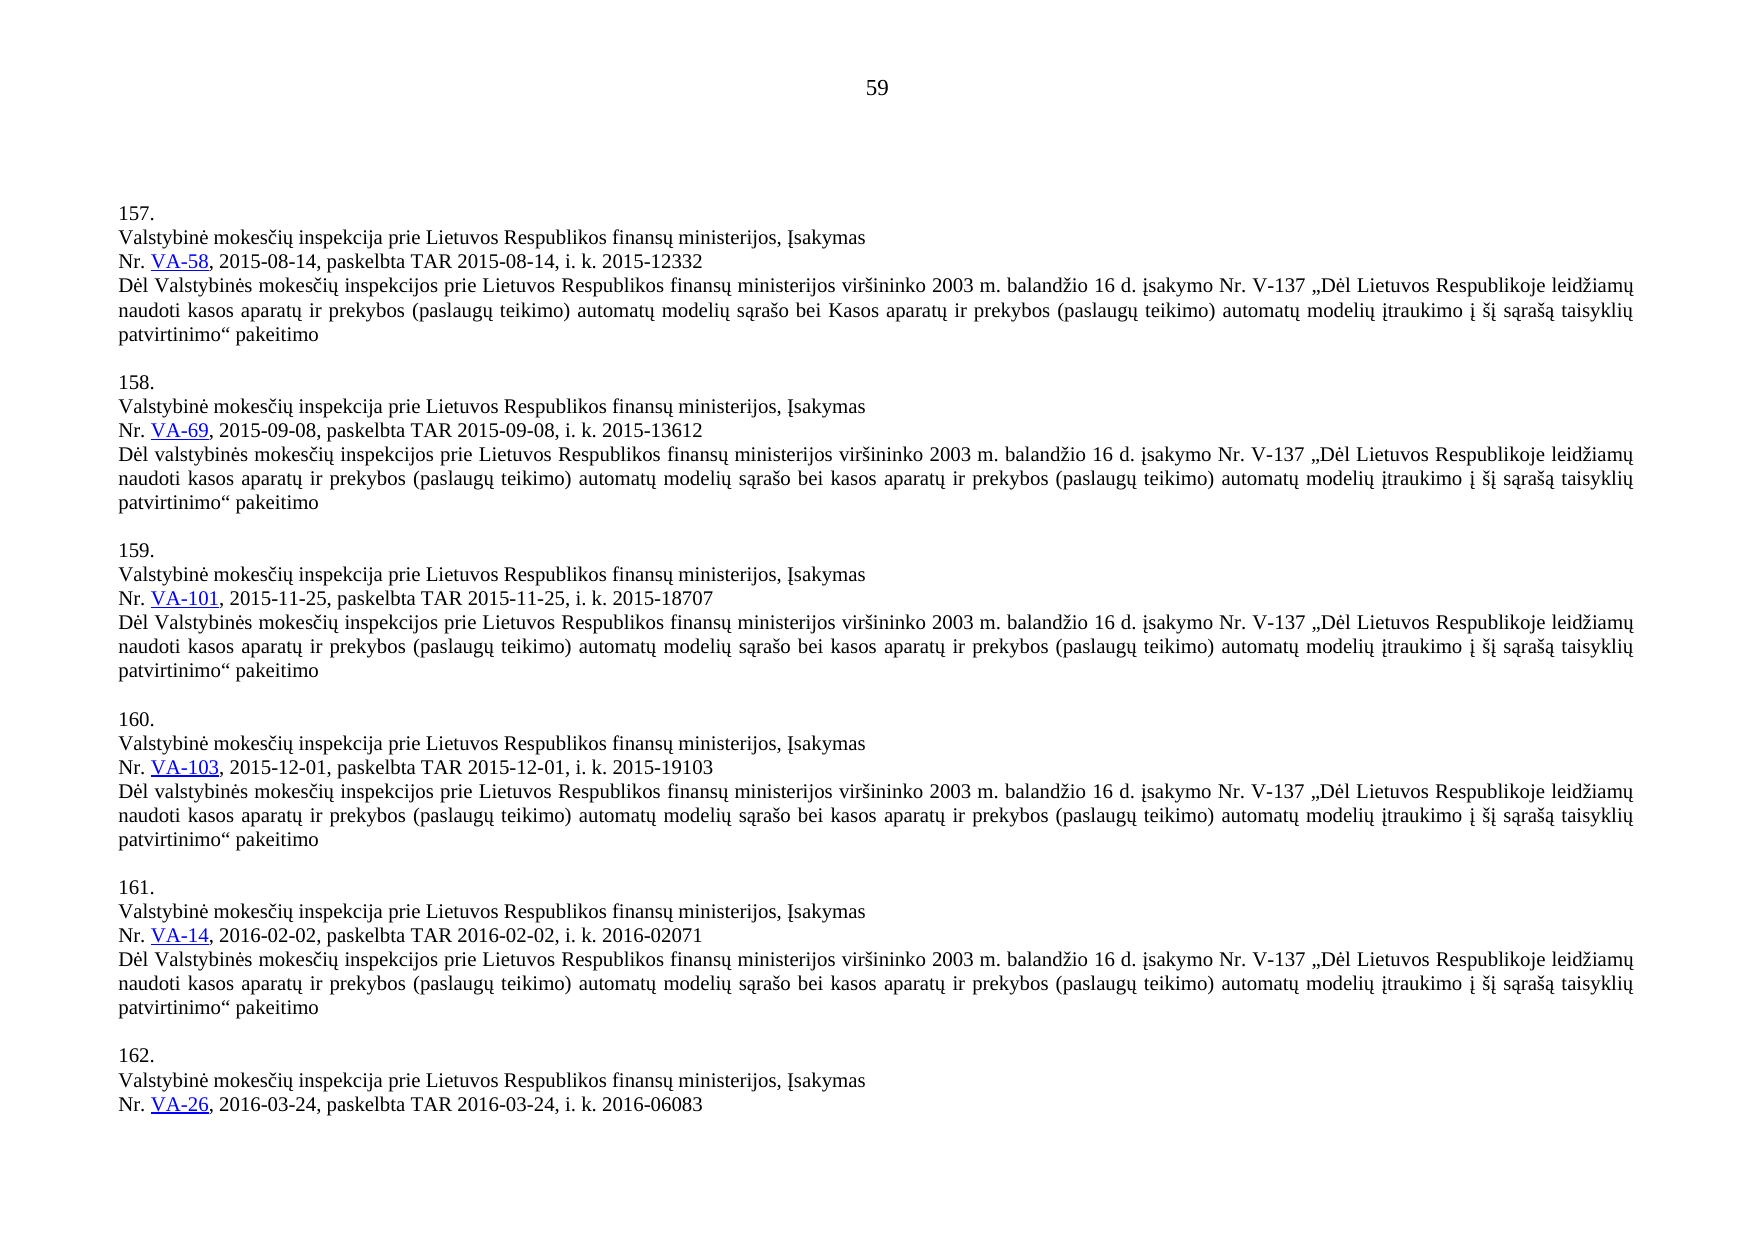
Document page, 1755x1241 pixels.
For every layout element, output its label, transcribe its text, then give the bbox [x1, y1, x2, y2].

text 161. [118, 875, 1636, 899]
text Dėl valstybinės mokesčių inspekcijos prie Lietuvos Respublikos finansų ministerijos viršininko 2003 m. balandžio 16 d. įsakymo Nr. V-137 „Dėl Lietuvos Respublikoje leidžiamų naudoti kasos aparatų ir prekybos (paslaugų teikimo) automatų modelių sąrašo bei kasos aparatų ir prekybos (paslaugų teikimo) automatų modelių įtraukimo į šį sąrašą taisyklių patvirtinimo“ pakeitimo [118, 779, 1636, 851]
text Nr. VA-103, 2015-12-01, paskelbta TAR 2015-12-01, i. k. 2015-19103 [118, 755, 1636, 779]
text Valstybinė mokesčių inspekcija prie Lietuvos Respublikos finansų ministerijos, Įsakymas [118, 899, 1636, 923]
text 160. [118, 707, 1636, 731]
text Nr. VA-14, 2016-02-02, paskelbta TAR 2016-02-02, i. k. 2016-02071 [118, 923, 1636, 947]
text Nr. VA-26, 2016-03-24, paskelbta TAR 2016-03-24, i. k. 2016-06083 [118, 1092, 1636, 1116]
text Nr. VA-58, 2015-08-14, paskelbta TAR 2015-08-14, i. k. 2015-12332 [118, 249, 1636, 273]
text Valstybinė mokesčių inspekcija prie Lietuvos Respublikos finansų ministerijos, Įsakymas [118, 394, 1636, 418]
text Dėl valstybinės mokesčių inspekcijos prie Lietuvos Respublikos finansų ministerijos viršininko 2003 m. balandžio 16 d. įsakymo Nr. V-137 „Dėl Lietuvos Respublikoje leidžiamų naudoti kasos aparatų ir prekybos (paslaugų teikimo) automatų modelių sąrašo bei kasos aparatų ir prekybos (paslaugų teikimo) automatų modelių įtraukimo į šį sąrašą taisyklių patvirtinimo“ pakeitimo [118, 442, 1636, 514]
text Dėl Valstybinės mokesčių inspekcijos prie Lietuvos Respublikos finansų ministerijos viršininko 2003 m. balandžio 16 d. įsakymo Nr. V-137 „Dėl Lietuvos Respublikoje leidžiamų naudoti kasos aparatų ir prekybos (paslaugų teikimo) automatų modelių sąrašo bei kasos aparatų ir prekybos (paslaugų teikimo) automatų modelių įtraukimo į šį sąrašą taisyklių patvirtinimo“ pakeitimo [118, 947, 1636, 1019]
text Dėl Valstybinės mokesčių inspekcijos prie Lietuvos Respublikos finansų ministerijos viršininko 2003 m. balandžio 16 d. įsakymo Nr. V-137 „Dėl Lietuvos Respublikoje leidžiamų naudoti kasos aparatų ir prekybos (paslaugų teikimo) automatų modelių sąrašo bei Kasos aparatų ir prekybos (paslaugų teikimo) automatų modelių įtraukimo į šį sąrašą taisyklių patvirtinimo“ pakeitimo [118, 273, 1636, 346]
text Nr. VA-101, 2015-11-25, paskelbta TAR 2015-11-25, i. k. 2015-18707 [118, 586, 1636, 610]
text Valstybinė mokesčių inspekcija prie Lietuvos Respublikos finansų ministerijos, Įsakymas [118, 225, 1636, 249]
text Valstybinė mokesčių inspekcija prie Lietuvos Respublikos finansų ministerijos, Įsakymas [118, 731, 1636, 755]
text 158. [118, 370, 1636, 394]
text Valstybinė mokesčių inspekcija prie Lietuvos Respublikos finansų ministerijos, Įsakymas [118, 1067, 1636, 1092]
text Dėl Valstybinės mokesčių inspekcijos prie Lietuvos Respublikos finansų ministerijos viršininko 2003 m. balandžio 16 d. įsakymo Nr. V-137 „Dėl Lietuvos Respublikoje leidžiamų naudoti kasos aparatų ir prekybos (paslaugų teikimo) automatų modelių sąrašo bei kasos aparatų ir prekybos (paslaugų teikimo) automatų modelių įtraukimo į šį sąrašą taisyklių patvirtinimo“ pakeitimo [118, 610, 1636, 682]
text Nr. VA-69, 2015-09-08, paskelbta TAR 2015-09-08, i. k. 2015-13612 [118, 418, 1636, 442]
text Valstybinė mokesčių inspekcija prie Lietuvos Respublikos finansų ministerijos, Įsakymas [118, 562, 1636, 586]
text 157. [118, 201, 1636, 225]
text 162. [118, 1043, 1636, 1067]
text 159. [118, 538, 1636, 562]
